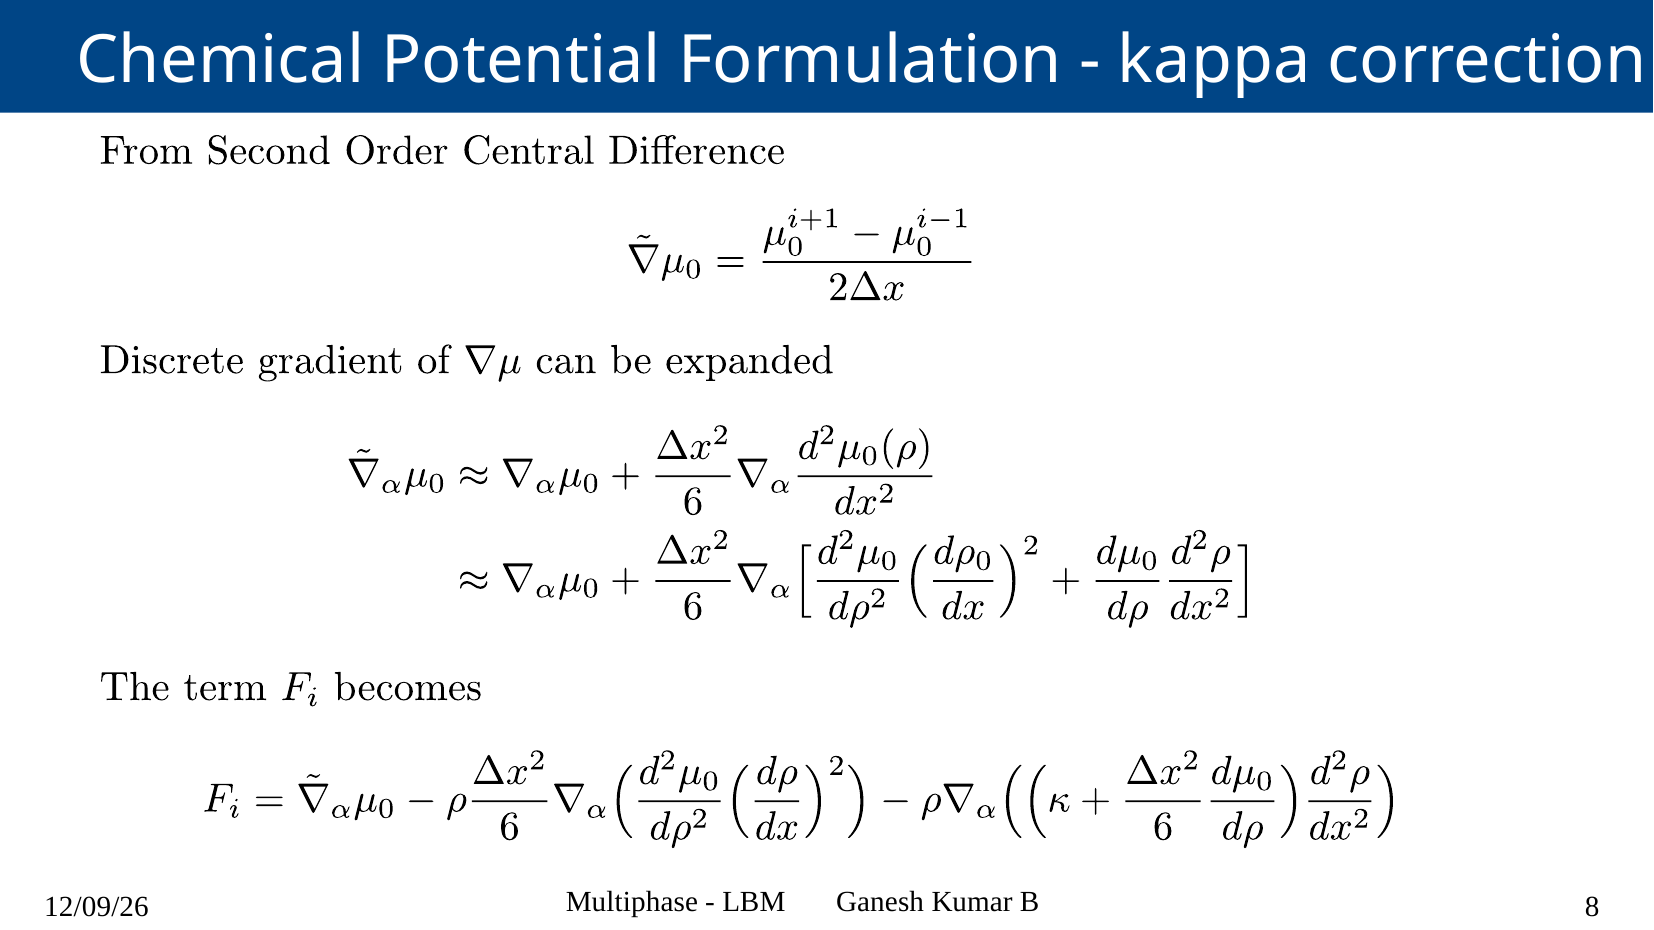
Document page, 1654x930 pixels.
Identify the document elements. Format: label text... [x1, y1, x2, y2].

text_box [382, 479, 400, 493]
text_box [628, 244, 659, 274]
text_box [943, 783, 974, 813]
text_box [1332, 750, 1346, 770]
text_box [830, 755, 843, 775]
text_box [709, 145, 726, 165]
text_box [1223, 811, 1243, 840]
text_box [684, 487, 702, 516]
text_box [917, 214, 926, 228]
text_box [338, 355, 347, 374]
text_box [415, 682, 448, 701]
text_box [460, 466, 488, 475]
text_box [693, 808, 706, 828]
text_box [634, 354, 651, 374]
text_box [640, 755, 660, 785]
text_box [1243, 821, 1263, 849]
text_box [883, 428, 894, 470]
text_box [193, 354, 209, 374]
text_box [266, 145, 285, 165]
text_box [295, 354, 314, 374]
text_box [757, 755, 777, 785]
text_box [850, 601, 870, 628]
text_box [934, 535, 954, 565]
text_box [862, 446, 877, 466]
text_box [1082, 787, 1110, 815]
text_box [1215, 588, 1229, 608]
text_box [177, 355, 191, 374]
text_box [794, 354, 810, 374]
text_box [1257, 771, 1271, 791]
text_box [298, 783, 329, 813]
text_box [788, 236, 802, 257]
text_box [1024, 535, 1038, 555]
text_box [955, 545, 975, 573]
text_box [768, 145, 784, 165]
text_box [559, 573, 582, 601]
text_box [879, 483, 893, 503]
text_box [896, 440, 917, 468]
text_box [830, 273, 847, 301]
text_box [510, 145, 532, 164]
text_box [354, 793, 377, 821]
text_box [1232, 766, 1255, 793]
text_box [611, 567, 640, 595]
text_box [777, 821, 798, 840]
text_box [547, 145, 562, 164]
text_box [1377, 764, 1393, 838]
text_box [356, 448, 371, 453]
text_box [152, 681, 169, 701]
text_box [160, 145, 193, 164]
text_box [737, 458, 768, 488]
text_box [131, 355, 141, 374]
text_box [554, 783, 585, 813]
text_box [850, 271, 881, 301]
text_box [218, 682, 232, 701]
text_box [139, 145, 158, 165]
text_box [1127, 754, 1158, 784]
text_box [714, 425, 727, 445]
text_box [661, 750, 674, 770]
text_box [1160, 766, 1181, 785]
text_box [1117, 545, 1141, 573]
text_box [393, 135, 414, 165]
text_box [506, 766, 528, 785]
text_box [418, 354, 437, 374]
text_box [492, 145, 509, 165]
text_box [559, 468, 582, 496]
text_box [820, 425, 834, 445]
text_box [839, 529, 853, 549]
text_box [1354, 808, 1368, 828]
text_box [1052, 567, 1080, 595]
text_box [230, 145, 247, 165]
text_box [857, 545, 880, 573]
text_box [346, 134, 374, 165]
text_box [911, 544, 927, 618]
text_box [460, 476, 488, 485]
text_box [377, 681, 393, 701]
text_box [976, 550, 990, 571]
text_box [200, 681, 216, 701]
text_box [536, 354, 553, 374]
text_box [460, 581, 488, 589]
text_box [1212, 755, 1232, 785]
text_box [1210, 545, 1231, 573]
text_box [501, 812, 518, 841]
text_box [693, 145, 708, 164]
text_box [229, 805, 239, 818]
text_box [248, 145, 265, 165]
text_box [1184, 750, 1197, 770]
text_box [377, 145, 391, 164]
text_box [473, 754, 504, 784]
title Chemical Potential Formulation - kappa correction [0, 0, 1653, 113]
text_box [661, 254, 684, 281]
text_box [584, 135, 594, 164]
text_box [706, 355, 727, 381]
text_box [530, 750, 544, 770]
text_box [942, 590, 963, 620]
text_box [690, 545, 711, 565]
text_box [334, 671, 355, 701]
text_box [1311, 755, 1331, 785]
text_box [1097, 535, 1117, 565]
text_box [498, 355, 521, 382]
text_box [611, 344, 632, 374]
text_box [130, 671, 151, 701]
text_box [737, 563, 768, 593]
text_box [921, 793, 941, 821]
text_box [636, 234, 651, 239]
text_box [666, 354, 683, 374]
text_box [143, 354, 157, 374]
text_box [1005, 764, 1022, 838]
text_box [464, 134, 490, 165]
text_box [651, 134, 677, 164]
text_box [234, 682, 267, 701]
text_box [1350, 766, 1370, 793]
text_box [882, 550, 896, 571]
text_box [729, 354, 748, 374]
text_box [727, 145, 749, 164]
text_box [1237, 544, 1247, 618]
text_box [826, 208, 837, 228]
text_box [611, 462, 640, 490]
text_box [1330, 821, 1352, 840]
text_box [788, 214, 798, 228]
text_box [818, 535, 838, 565]
text_box [805, 764, 821, 838]
text_box [963, 601, 984, 620]
text_box [502, 458, 533, 488]
text_box [684, 592, 702, 621]
text_box [536, 479, 554, 493]
text_box [799, 430, 819, 460]
text_box [394, 681, 413, 701]
text_box [349, 354, 365, 374]
text_box [388, 348, 402, 374]
text_box [892, 226, 915, 254]
text_box [159, 354, 175, 374]
text_box [671, 821, 691, 849]
text_box [429, 473, 444, 494]
text_box [332, 805, 350, 818]
text_box [415, 145, 432, 165]
text_box [657, 534, 688, 564]
text_box [801, 544, 812, 618]
text_box [763, 226, 786, 254]
text_box [467, 681, 481, 701]
text_box [771, 584, 789, 598]
text_box [683, 355, 705, 374]
text_box [536, 584, 554, 598]
text_box [756, 811, 776, 840]
text_box [405, 468, 428, 496]
text_box [977, 805, 995, 818]
text_box [449, 681, 465, 701]
text_box [307, 693, 317, 707]
text_box [465, 345, 496, 375]
text_box [609, 135, 637, 164]
text_box [1142, 550, 1156, 571]
text_box [1170, 590, 1191, 620]
text_box [703, 771, 718, 791]
text_box [657, 429, 688, 459]
text_box [379, 798, 393, 819]
text_box [732, 764, 749, 838]
text_box [433, 145, 448, 164]
text_box [100, 136, 138, 164]
text_box [640, 145, 650, 164]
text_box [848, 764, 864, 838]
text_box [279, 355, 293, 374]
text_box [184, 675, 197, 701]
text_box [227, 354, 243, 374]
text_box [1128, 601, 1148, 628]
text_box [871, 588, 885, 608]
text_box [918, 428, 929, 470]
text_box [315, 344, 336, 374]
text_box [286, 145, 308, 164]
text_box [575, 355, 596, 374]
text_box [587, 805, 606, 818]
text_box [1310, 811, 1330, 840]
text_box [800, 209, 822, 231]
text_box [101, 672, 128, 701]
text_box [1030, 764, 1046, 838]
text_box [502, 563, 533, 593]
text_box [835, 486, 855, 515]
text_box [714, 529, 727, 549]
text_box [679, 766, 702, 793]
text_box [204, 783, 233, 812]
text_box [460, 571, 488, 580]
text_box [749, 355, 770, 374]
text_box [531, 138, 545, 165]
text_box [438, 344, 452, 374]
text_box [771, 479, 789, 493]
text_box [883, 282, 904, 301]
text_box [616, 764, 633, 838]
text_box [564, 145, 583, 165]
text_box [1191, 601, 1212, 620]
text_box [282, 672, 311, 701]
text_box [856, 496, 877, 515]
text_box [999, 544, 1016, 618]
text_box [917, 236, 931, 257]
text_box [750, 145, 766, 165]
text_box [686, 259, 700, 279]
text_box [1193, 529, 1206, 549]
text_box [306, 774, 321, 778]
text_box [829, 590, 849, 620]
text_box [348, 458, 379, 488]
text_box [358, 681, 375, 701]
text_box [956, 208, 967, 228]
text_box [771, 344, 792, 374]
text_box [650, 811, 671, 840]
text_box [258, 354, 278, 382]
text_box [447, 793, 467, 821]
text_box [838, 440, 861, 468]
text_box [1154, 812, 1172, 841]
text_box [210, 348, 224, 374]
text_box [208, 134, 227, 165]
text_box [583, 473, 598, 494]
text_box [583, 578, 598, 598]
text_box [778, 766, 798, 793]
text_box [100, 345, 129, 374]
text_box [1108, 590, 1128, 620]
text_box [309, 135, 330, 165]
text_box [1172, 535, 1192, 565]
text_box [812, 344, 833, 374]
text_box [675, 145, 692, 165]
text_box [367, 355, 388, 374]
text_box [555, 354, 574, 374]
text_box [1049, 793, 1070, 813]
text_box [690, 440, 711, 460]
text_box [1280, 764, 1297, 838]
